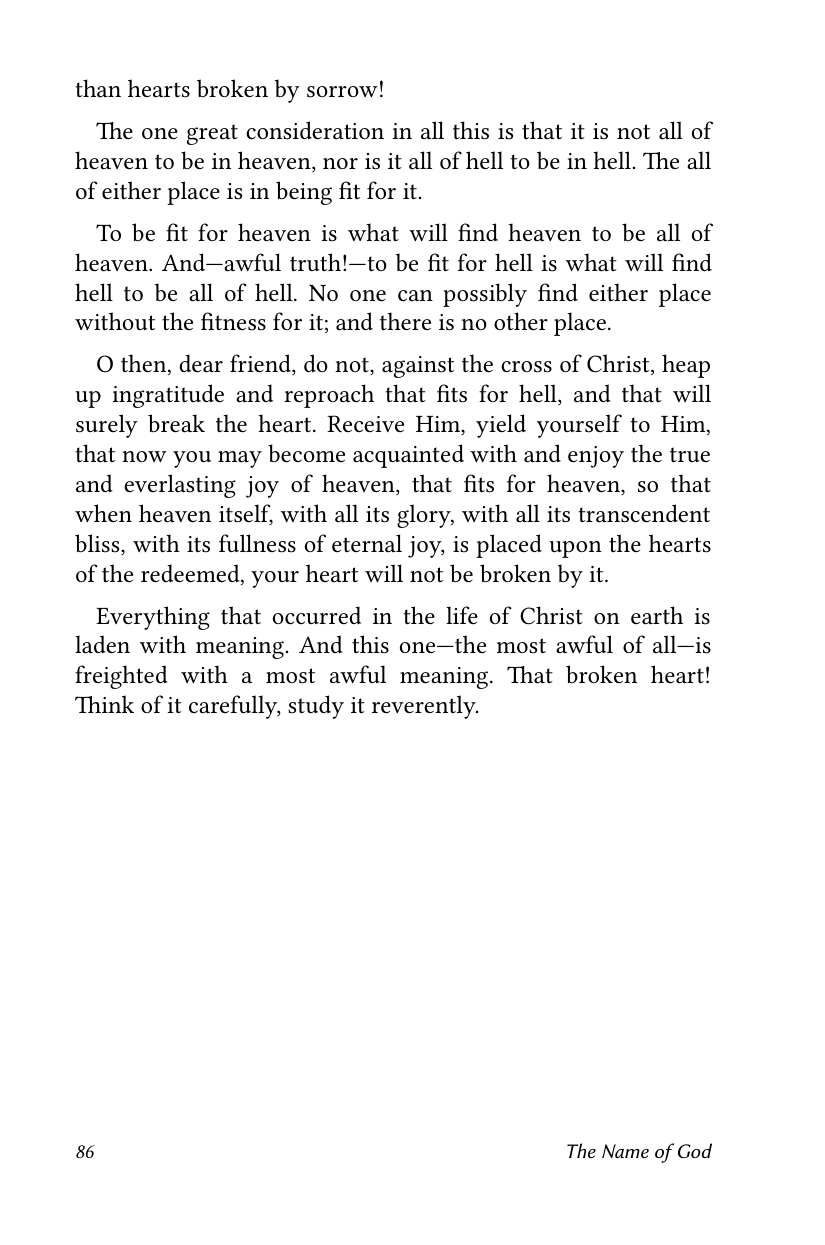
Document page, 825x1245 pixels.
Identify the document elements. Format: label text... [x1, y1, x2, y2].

text To be fit for heaven is what will find heaven to be all of heaven. And—awful truth!—to be fit for hell is what will find hell to be all of hell. No one can possibly find either place without the fitness for it; and there is no other place. [75, 219, 712, 337]
text The one great consideration in all this is that it is not all of heaven to be in heaven, nor is it all of hell to be in hell. The all of either place is in being fit for it. [75, 117, 712, 205]
text than hearts broken by sorrow! [75, 75, 712, 103]
text O then, dear friend, do not, against the cross of Christ, heap up ingratitude and reproach that fits for hell, and that will surely break the heart. Receive Him, yield yourself to Him, that now you may become acquainted with and enjoy the true and everlasting joy of heaven, that fits for heaven, so that when heaven itself, with all its glory, with all its transcendent bliss, with its fullness of eternal joy, is placed upon the hearts of the redeemed, your heart will not be broken by it. [75, 350, 712, 588]
text Everything that occurred in the life of Christ on earth is laden with meaning. And this one—the most awful of all—is freighted with a most awful meaning. That broken heart! Think of it carefully, study it reverently. [75, 602, 712, 720]
